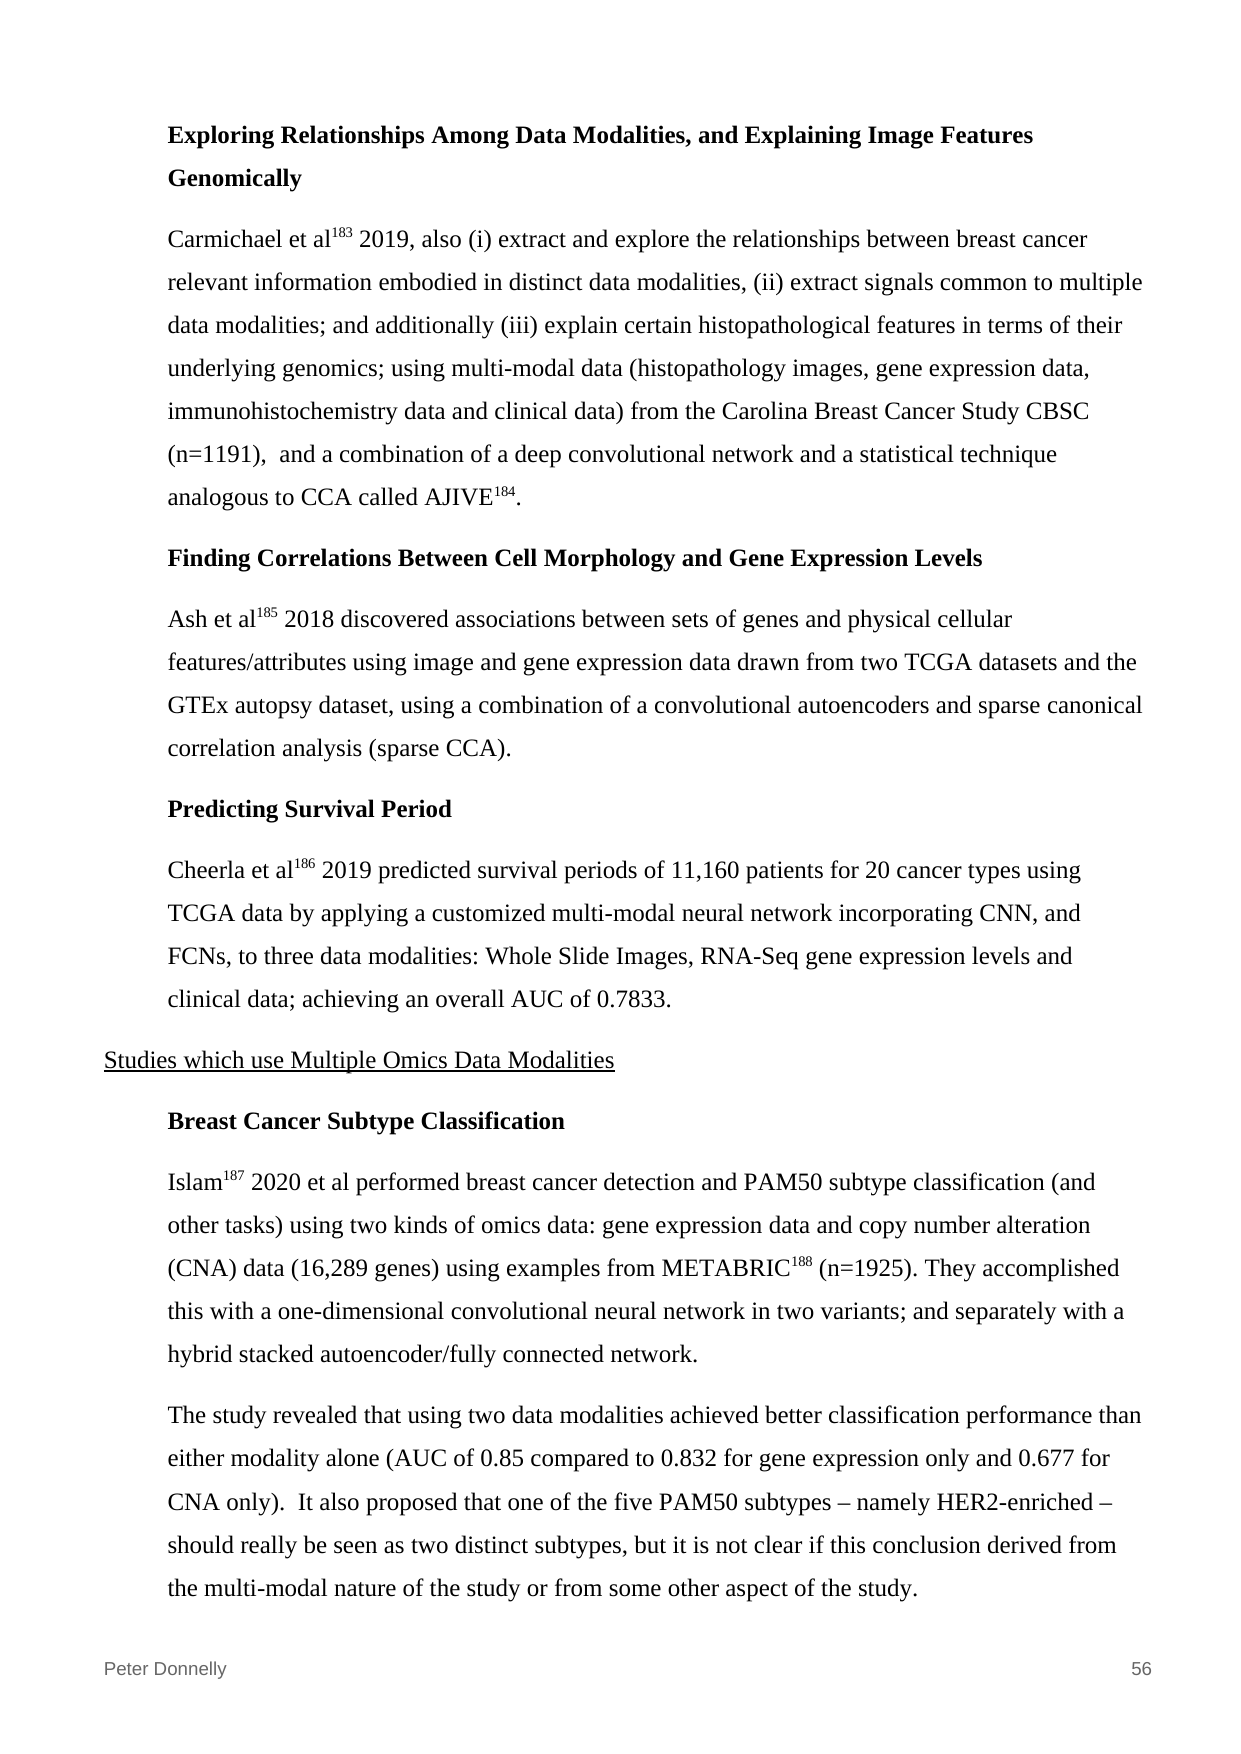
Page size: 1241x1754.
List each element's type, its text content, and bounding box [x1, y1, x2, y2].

text Exploring Relationships Among Data Modalities, and Explaining Image Features Genomically [167, 120, 1146, 192]
text Breast Cancer Subtype Classification [167, 1106, 1146, 1135]
text Ash et al 2018 discovered associations between sets of genes and physical cellular features/attributes using image and gene expression data drawn from two TCGA datasets and the GTEx autopsy dataset, using a combination of a convolutional autoencoders and sparse canonical correlation analysis (sparse CCA). [167, 604, 1146, 762]
text Carmichael et al 2019, also (i) extract and explore the relationships between breast cancer relevant information embodied in distinct data modalities, (ii) extract signals common to multiple data modalities; and additionally (iii) explain certain histopathological features in terms of their underlying genomics; using multi-modal data (histopathology images, gene expression data, immunohistochemistry data and clinical data) from the Carolina Breast Cancer Study CBSC (n=1191), and a combination of a deep convolutional network and a statistical technique analogous to CCA called AJIVE. [167, 224, 1146, 511]
text Predicting Survival Period [167, 794, 1146, 823]
text Islam 2020 et al performed breast cancer detection and PAM50 subtype classification (and other tasks) using two kinds of omics data: gene expression data and copy number alteration (CNA) data (16,289 genes) using examples from METABRIC (n=1925). They accomplished this with a one-dimensional convolutional neural network in two variants; and separately with a hybrid stacked autoencoder/fully connected network. [167, 1167, 1146, 1368]
text Finding Correlations Between Cell Morphology and Gene Expression Levels [167, 543, 1146, 572]
text The study revealed that using two data modalities achieved better classification performance than either modality alone (AUC of 0.85 compared to 0.832 for gene expression only and 0.677 for CNA only). It also proposed that one of the five PAM50 subtypes – namely HER2-enriched – should really be seen as two distinct subtypes, but it is not clear if this conclusion derived from the multi-modal nature of the study or from some other aspect of the study. [167, 1400, 1146, 1602]
text Studies which use Multiple Omics Data Modalities [103, 1045, 1146, 1074]
text Cheerla et al 2019 predicted survival periods of 11,160 patients for 20 cancer types using TCGA data by applying a customized multi-modal neural network incorporating CNN, and FCNs, to three data modalities: Whole Slide Images, RNA-Seq gene expression levels and clinical data; achieving an overall AUC of 0.7833. [167, 855, 1146, 1013]
